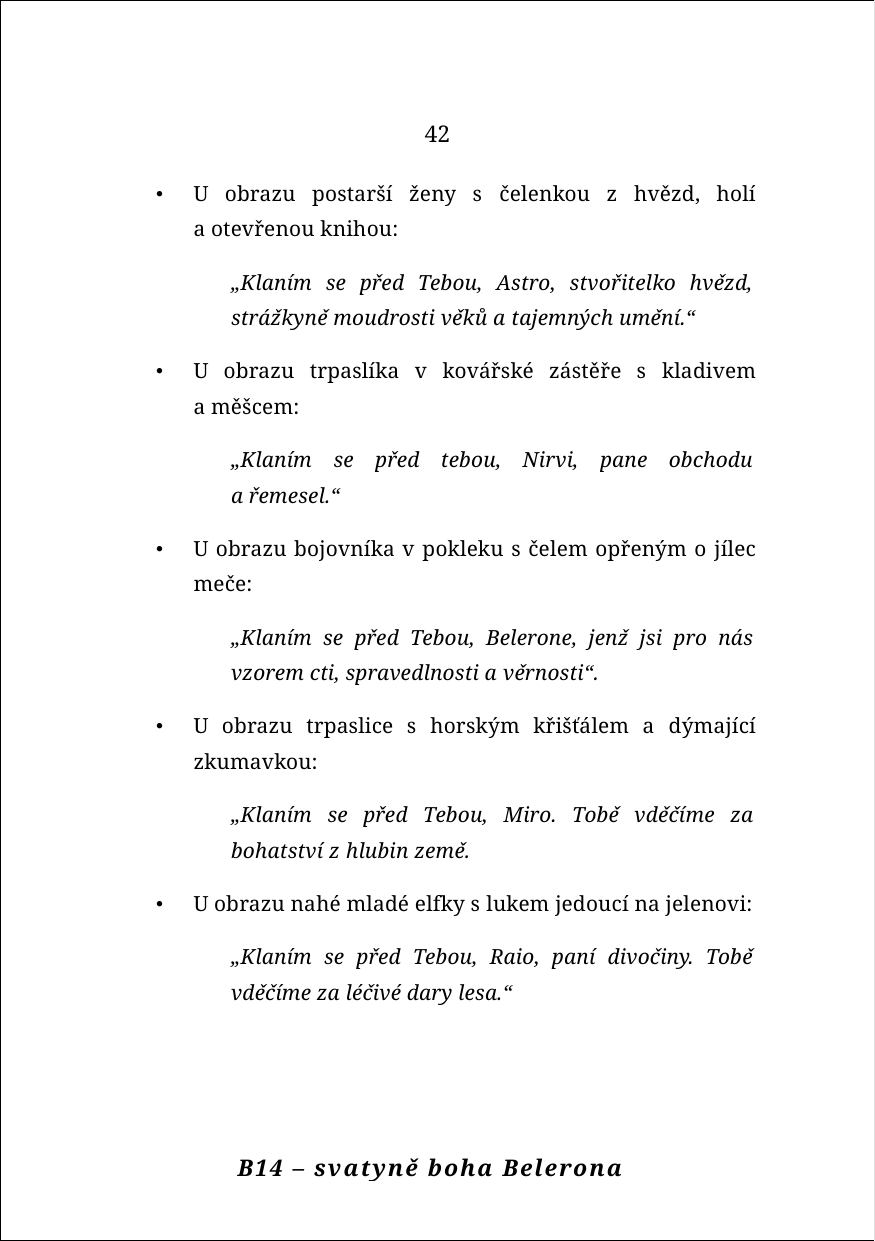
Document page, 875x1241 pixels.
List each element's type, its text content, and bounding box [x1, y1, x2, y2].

list „Klaním se před Tebou, Raio, paní divočiny. Tobě vděčíme za léčivé dary lesa.“ [193, 942, 756, 1006]
list „Klaním se před Tebou, Astro, stvořitelko hvězd, strážkyně moudrosti věků a⁠ tajemných umění.“ [193, 268, 756, 332]
list U⁠ obrazu nahé mladé elfky s⁠ lukem jedoucí na jelenovi: [156, 889, 756, 917]
list U⁠ obrazu trpaslíka v⁠ kovářské zástěře s⁠ kladivem a⁠ měšcem: [156, 356, 756, 420]
list U⁠ obrazu postarší ženy s⁠ čelenkou z⁠ hvězd, holí a⁠ otevřenou knihou: [156, 179, 756, 243]
list U⁠ obrazu trpaslice s⁠ horským křišťálem a⁠ dýmající zkumavkou: [156, 711, 756, 775]
list „Klaním se před tebou, Nirvi, pane obchodu a⁠ řemesel.“ [193, 445, 756, 509]
list „Klaním se před Tebou, Miro. Tobě vděčíme za bohatství z⁠ hlubin země. [193, 800, 756, 864]
list U⁠ obrazu bojovníka v⁠ pokleku s⁠ čelem opřeným o⁠ jílec meče: [156, 534, 756, 598]
list „Klaním se před Tebou, Belerone, jenž jsi pro nás vzorem cti, spravedlnosti a⁠ věrnosti“. [193, 623, 756, 687]
